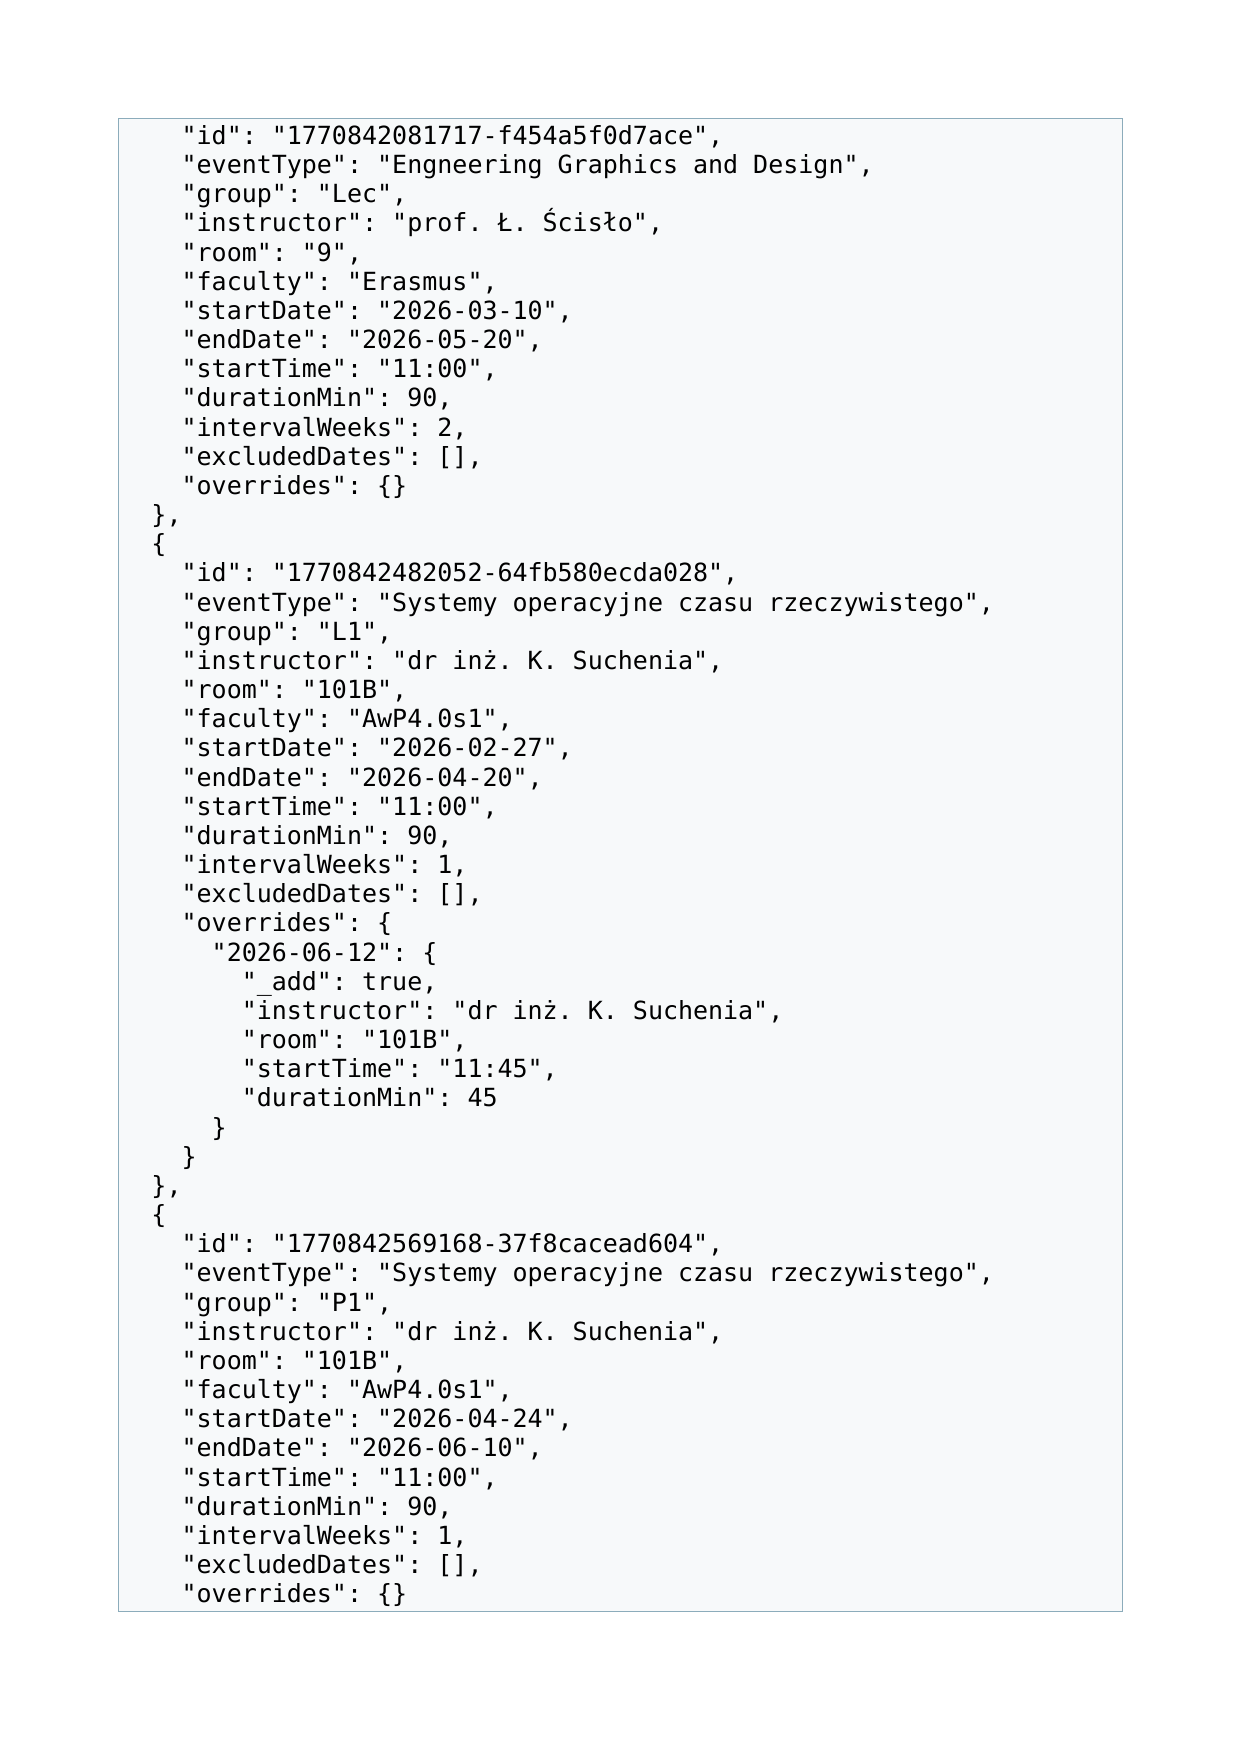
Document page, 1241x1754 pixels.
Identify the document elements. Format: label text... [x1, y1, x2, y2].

text "id": "1770842081717-f454a5f0d7ace", "eventType": "Engneering Graphics and Design", "group": "Lec", "instructor": "prof. Ł. Ścisło", "room": "9", "faculty": "Erasmus", "startDate": "2026-03-10", "endDate": "2026-05-20", "startTime": "11:00", "durationMin": 90, "intervalWeeks": 2, "excludedDates": [], "overrides": {} }, { "id": "1770842482052-64fb580ecda028", "eventType": "Systemy operacyjne czasu rzeczywistego", "group": "L1", "instructor": "dr inż. K. Suchenia", "room": "101B", "faculty": "AwP4.0s1", "startDate": "2026-02-27", "endDate": "2026-04-20", "startTime": "11:00", "durationMin": 90, "intervalWeeks": 1, "excludedDates": [], "overrides": { "2026-06-12": { "_add": true, "instructor": "dr inż. K. Suchenia", "room": "101B", "startTime": "11:45", "durationMin": 45 } } }, { "id": "1770842569168-37f8cacead604", "eventType": "Systemy operacyjne czasu rzeczywistego", "group": "P1", "instructor": "dr inż. K. Suchenia", "room": "101B", "faculty": "AwP4.0s1", "startDate": "2026-04-24", "endDate": "2026-06-10", "startTime": "11:00", "durationMin": 90, "intervalWeeks": 1, "excludedDates": [], "overrides": {} [119, 119, 1122, 1611]
